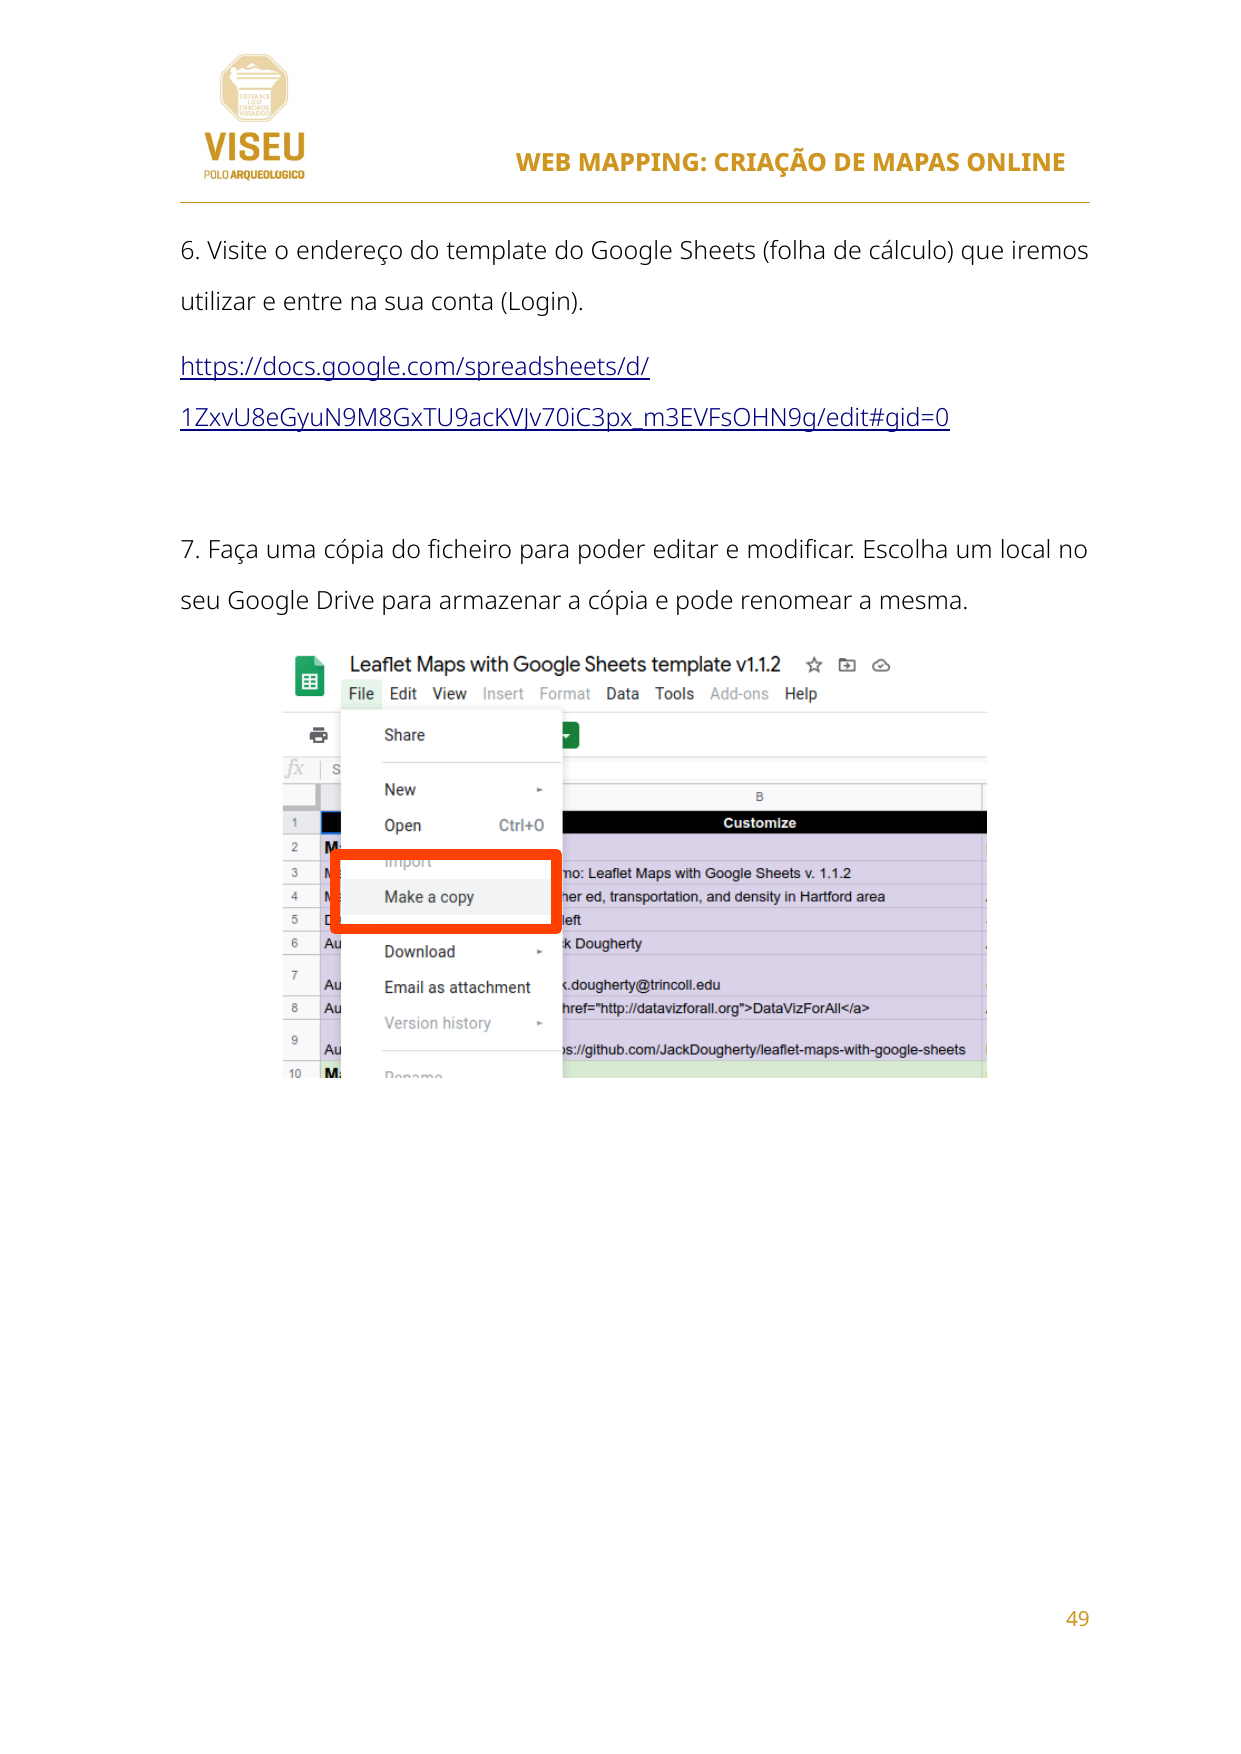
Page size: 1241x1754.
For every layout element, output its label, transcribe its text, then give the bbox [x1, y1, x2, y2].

text 6. Visite o endereço do template do Google Sheets (folha de cálculo) que iremos utilizar e entre na sua conta (Login). [180, 232, 1090, 317]
text 7. Faça uma cópia do ficheiro para poder editar e modificar. Escolha um local no seu Google Drive para armazenar a cópia e pode renomear a mesma. [180, 531, 1090, 616]
picture [282, 648, 987, 1078]
text https://docs.google.com/spreadsheets/d/1ZxvU8eGyuN9M8GxTU9acKVJv70iC3px_m3EVFsOHN9g/edit#gid=0 [180, 349, 1090, 434]
